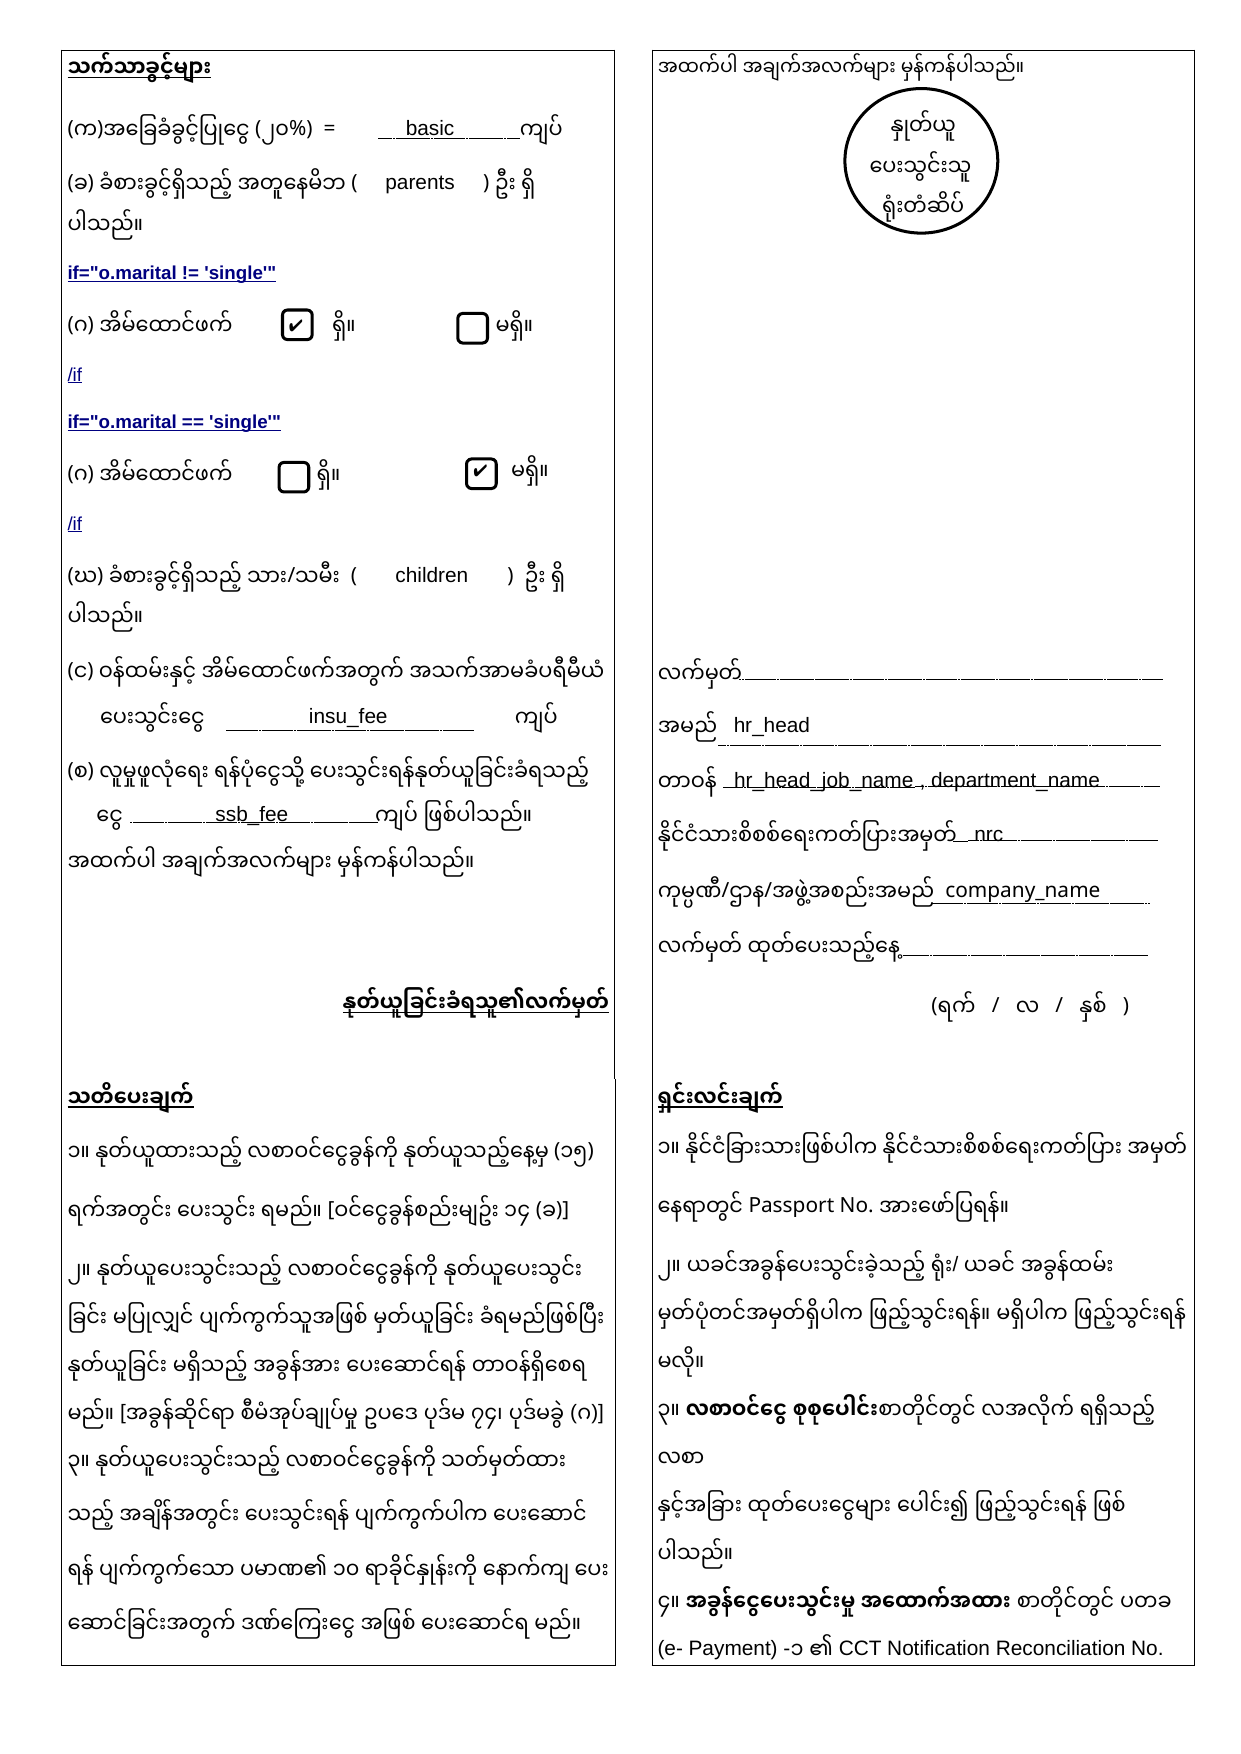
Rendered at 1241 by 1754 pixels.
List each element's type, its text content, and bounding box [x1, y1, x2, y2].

table_cell (ခ) ခံစားခွင့်ရှိသည့် အတူနေမိဘ ( parents ) ဦး ရှိပါသည်။ [62, 161, 614, 256]
table_cell [653, 507, 1194, 554]
table_cell မရှိ။ [430, 453, 614, 507]
table_cell if="o.marital != 'single'" [62, 256, 614, 304]
table_cell [615, 843, 652, 984]
table_cell [653, 1039, 1194, 1079]
table_cell /if [62, 358, 614, 405]
table_cell (စ) လူမှုဖူလုံရေး ရန်ပုံငွေသို့ ပေးသွင်းရန်နုတ်ယူခြင်းခံရသည့် ငွေ ssb_fee ကျပ် ဖြစ်ပါသည်။ [62, 750, 614, 843]
table_header [616, 1079, 652, 1129]
table_header အထက်ပါ အချက်အလက်များ မှန်ကန်ပါသည်။ [653, 51, 1194, 107]
table_cell [615, 304, 652, 358]
table_cell (ဂ) အိမ်ထောင်ဖက် [62, 304, 246, 358]
table_cell [653, 358, 1194, 405]
table_cell (ရက် / လ / နှစ် ) [653, 985, 1194, 1039]
table_cell [615, 358, 652, 405]
table_cell [615, 507, 652, 554]
table_cell [616, 1129, 652, 1665]
table_cell (က)အခြေခံခွင့်ပြုငွေ (၂၀%) = basic ကျပ် [62, 107, 614, 161]
table_header သက်သာခွင့်များ [62, 51, 614, 107]
table_cell [615, 256, 652, 304]
table_cell နှုတ်ယူ ပေးသွင်းသူ ရုံးတံဆိပ် [653, 107, 1194, 256]
table_cell [615, 405, 652, 452]
table_cell [615, 1039, 652, 1079]
table_cell နုတ်ယူခြင်းခံရသူ၏လက်မှတ် [62, 985, 614, 1039]
table_cell [615, 985, 652, 1039]
table_cell [653, 453, 1194, 507]
table_cell [653, 554, 1194, 649]
table_cell [653, 405, 1194, 452]
table_header ရှင်းလင်းချက် [653, 1079, 1194, 1129]
table_cell [615, 107, 652, 161]
table_cell [615, 161, 652, 256]
table_cell [615, 453, 652, 507]
table_cell [653, 304, 1194, 358]
table_cell အထက်ပါ အချက်အလက်များ မှန်ကန်ပါသည်။ [62, 843, 614, 984]
table_cell if="o.marital == 'single'" [62, 405, 614, 452]
table_cell လက်မှတ် အမည် hr_head တာဝန် hr_head_job_name , department_name နိုင်ငံသားစိစစ်ရေးကတ်ပြားအမှတ် nrc ကုမ္ပဏီ/ဌာန/အဖွဲ့အစည်းအမည် company_name လက်မှတ် ထုတ်ပေးသည့်‌နေ့ [653, 649, 1194, 984]
table_cell [653, 256, 1194, 304]
table_cell [615, 750, 652, 843]
table_cell ၁။ နုတ်ယူထားသည့် လစာဝင်ငွေခွန်ကို နုတ်ယူသည့်နေ့မှ (၁၅) ရက်အတွင်း ပေးသွင်း ရမည်။ [ဝင်ငွေခွန်စည်းမျဥ်း ၁၄ (ခ)] ၂။ နုတ်ယူ‌ပေးသွင်းသည့် လစာဝင်ငွေခွန်ကို နုတ်ယူ‌ပေးသွင်းခြင်း မပြုလျှင် ပျက်ကွက်သူအဖြစ် မှတ်ယူခြင်း ခံရမည်ဖြစ်ပြီး နုတ်ယူခြင်း မရှိသည့် အခွန်အား ပေးဆောင်ရန် တာဝန်ရှိစေရမည်။ [အခွန်ဆိုင်ရာ စီမံအုပ်ချုပ်မှု ဥပဒေ ပုဒ်မ ၇၄၊ ပုဒ်မခွဲ (ဂ)] ၃။ နုတ်ယူပေးသွင်းသည့် လစာဝင်‌ငွေခွန်ကို သတ်မှတ်ထားသည့် အချိန်အတွင်း ပေးသွင်းရန် ပျက်ကွက်ပါက ပေးဆောင်ရန် ပျက်ကွက်သော ပမာဏ၏ ၁၀ ရာခိုင်နှုန်းကို နောက်ကျ ပေးဆောင်ခြင်းအတွက် ဒဏ်ကြေးငွေ အဖြစ် ပေးဆောင်ရ မည်။ [62, 1129, 615, 1665]
table_header [615, 50, 652, 107]
table_cell မရှိ။ [430, 304, 614, 358]
table_cell /if [62, 507, 614, 554]
table_cell [615, 554, 652, 649]
table_header သတိပေးချက် [62, 1079, 615, 1129]
table_cell ရှိ။ [246, 304, 430, 358]
table_cell ၁။ နိုင်ငံခြားသားဖြစ်ပါက နိုင်ငံသားစိစစ်ရေးကတ်ပြား အမှတ်နေရာတွင် Passport No. အားဖော်ပြရန်။ ၂။ ယခင်အခွန်ပေးသွင်းခဲ့သည့် ရုံး/ ယခင် အခွန်ထမ်း မှတ်ပုံတင်အမှတ်ရှိပါက ဖြည့်သွင်းရန်။ မရှိပါက ဖြည့်သွင်းရန် မလို။ ၃။ လစာဝင်ငွေ စုစုပေါင်းစာတိုင်တွင် လအလိုက် ရရှိသည့် လစာ နှင့်အခြား ထုတ်ပေးငွေများ ပေါင်း၍ ဖြည့်သွင်းရန် ဖြစ်ပါသည်။ ၄။ အခွန်ငွေပေးသွင်းမှု အထောက်အထား စာတိုင်တွင် ပတခ (e- Payment) -၁ ၏ CCT Notification Reconciliation No. [653, 1129, 1194, 1665]
table_cell [62, 1039, 614, 1079]
table_cell (င) ဝန်ထမ်းနှင့် အိမ်ထောင်ဖက်အတွက် အသက်အာမခံပရီမီယံ ပေးသွင်းငွေ insu_fee ကျပ် [62, 649, 614, 749]
table_cell (ဂ) အိမ်ထောင်ဖက် [62, 453, 246, 507]
table_cell ရှိ။ [246, 453, 430, 507]
table_cell [615, 649, 652, 749]
table_cell (ဃ) ခံစားခွင့်ရှိသည့် သား/သမီး ( children ) ဦး ရှိပါသည်။ [62, 554, 614, 649]
